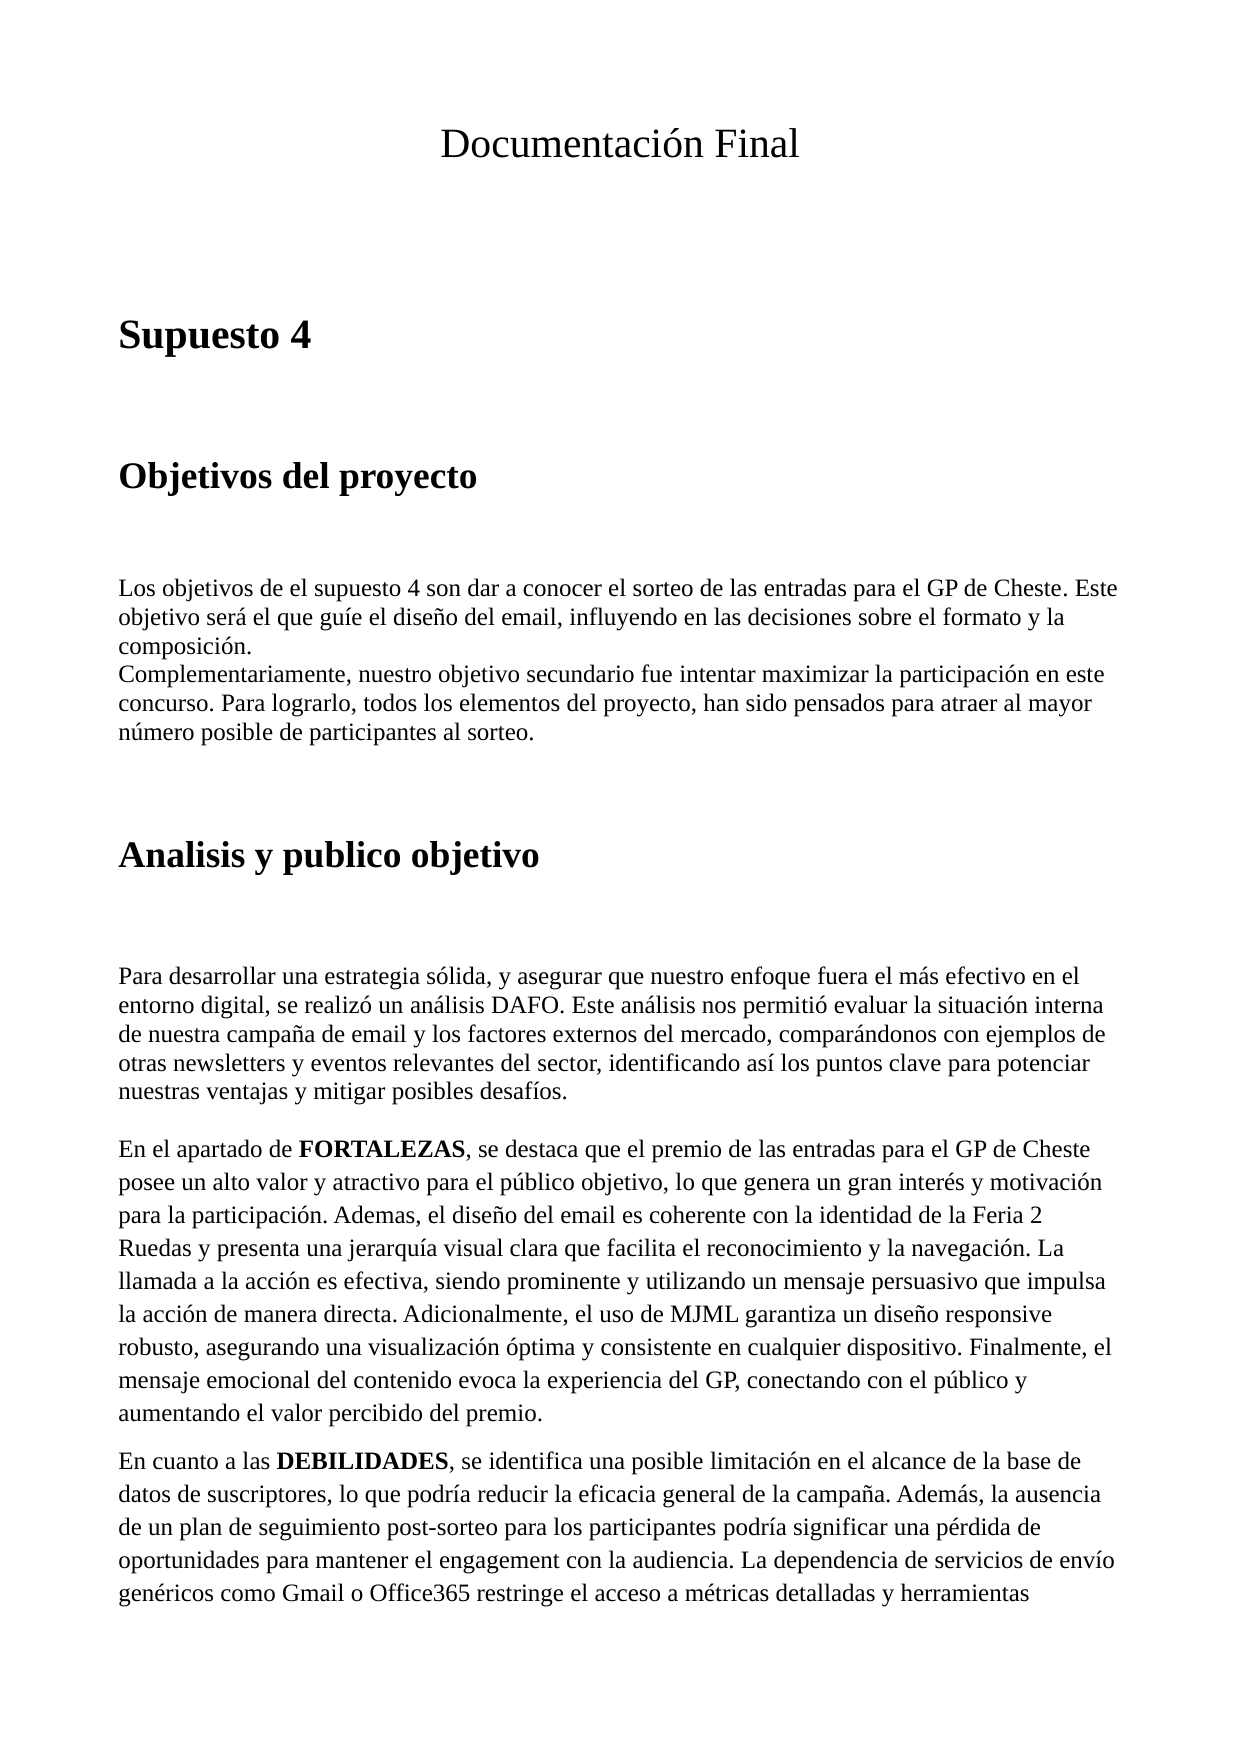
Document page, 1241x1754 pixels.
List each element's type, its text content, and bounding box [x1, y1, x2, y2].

text En cuanto a las DEBILIDADES, se identifica una posible limitación en el alcance de la base de datos de suscriptores, lo que podría reducir la eficacia general de la campaña. Además, la ausencia de un plan de seguimiento post-sorteo para los participantes podría significar una pérdida de oportunidades para mantener el engagement con la audiencia. La dependencia de servicios de envío genéricos como Gmail o Office365 restringe el acceso a métricas detalladas y herramientas [118, 1446, 1122, 1607]
text Analisis y publico objetivo [118, 832, 1122, 875]
text Supuesto 4 [118, 310, 1122, 358]
text Los objetivos de el supuesto 4 son dar a conocer el sorteo de las entradas para el GP de Cheste. Este objetivo será el que guíe el diseño del email, influyendo en las decisiones sobre el formato y la composición. [118, 573, 1122, 659]
text Documentación Final [118, 118, 1122, 166]
text Objetivos del proyecto [118, 453, 1122, 497]
text En el apartado de FORTALEZAS, se destaca que el premio de las entradas para el GP de Cheste posee un alto valor y atractivo para el público objetivo, lo que genera un gran interés y motivación para la participación. Ademas, el diseño del email es coherente con la identidad de la Feria 2 Ruedas y presenta una jerarquía visual clara que facilita el reconocimiento y la navegación. La llamada a la acción es efectiva, siendo prominente y utilizando un mensaje persuasivo que impulsa la acción de manera directa. Adicionalmente, el uso de MJML garantiza un diseño responsive robusto, asegurando una visualización óptima y consistente en cualquier dispositivo. Finalmente, el mensaje emocional del contenido evoca la experiencia del GP, conectando con el público y aumentando el valor percibido del premio. [118, 1134, 1122, 1427]
text Complementariamente, nuestro objetivo secundario fue intentar maximizar la participación en este concurso. Para lograrlo, todos los elementos del proyecto, han sido pensados para atraer al mayor número posible de participantes al sorteo. [118, 659, 1122, 746]
text Para desarrollar una estrategia sólida, y asegurar que nuestro enfoque fuera el más efectivo en el entorno digital, se realizó un análisis DAFO. Este análisis nos permitió evaluar la situación interna de nuestra campaña de email y los factores externos del mercado, comparándonos con ejemplos de otras newsletters y eventos relevantes del sector, identificando así los puntos clave para potenciar nuestras ventajas y mitigar posibles desafíos. [118, 961, 1122, 1105]
